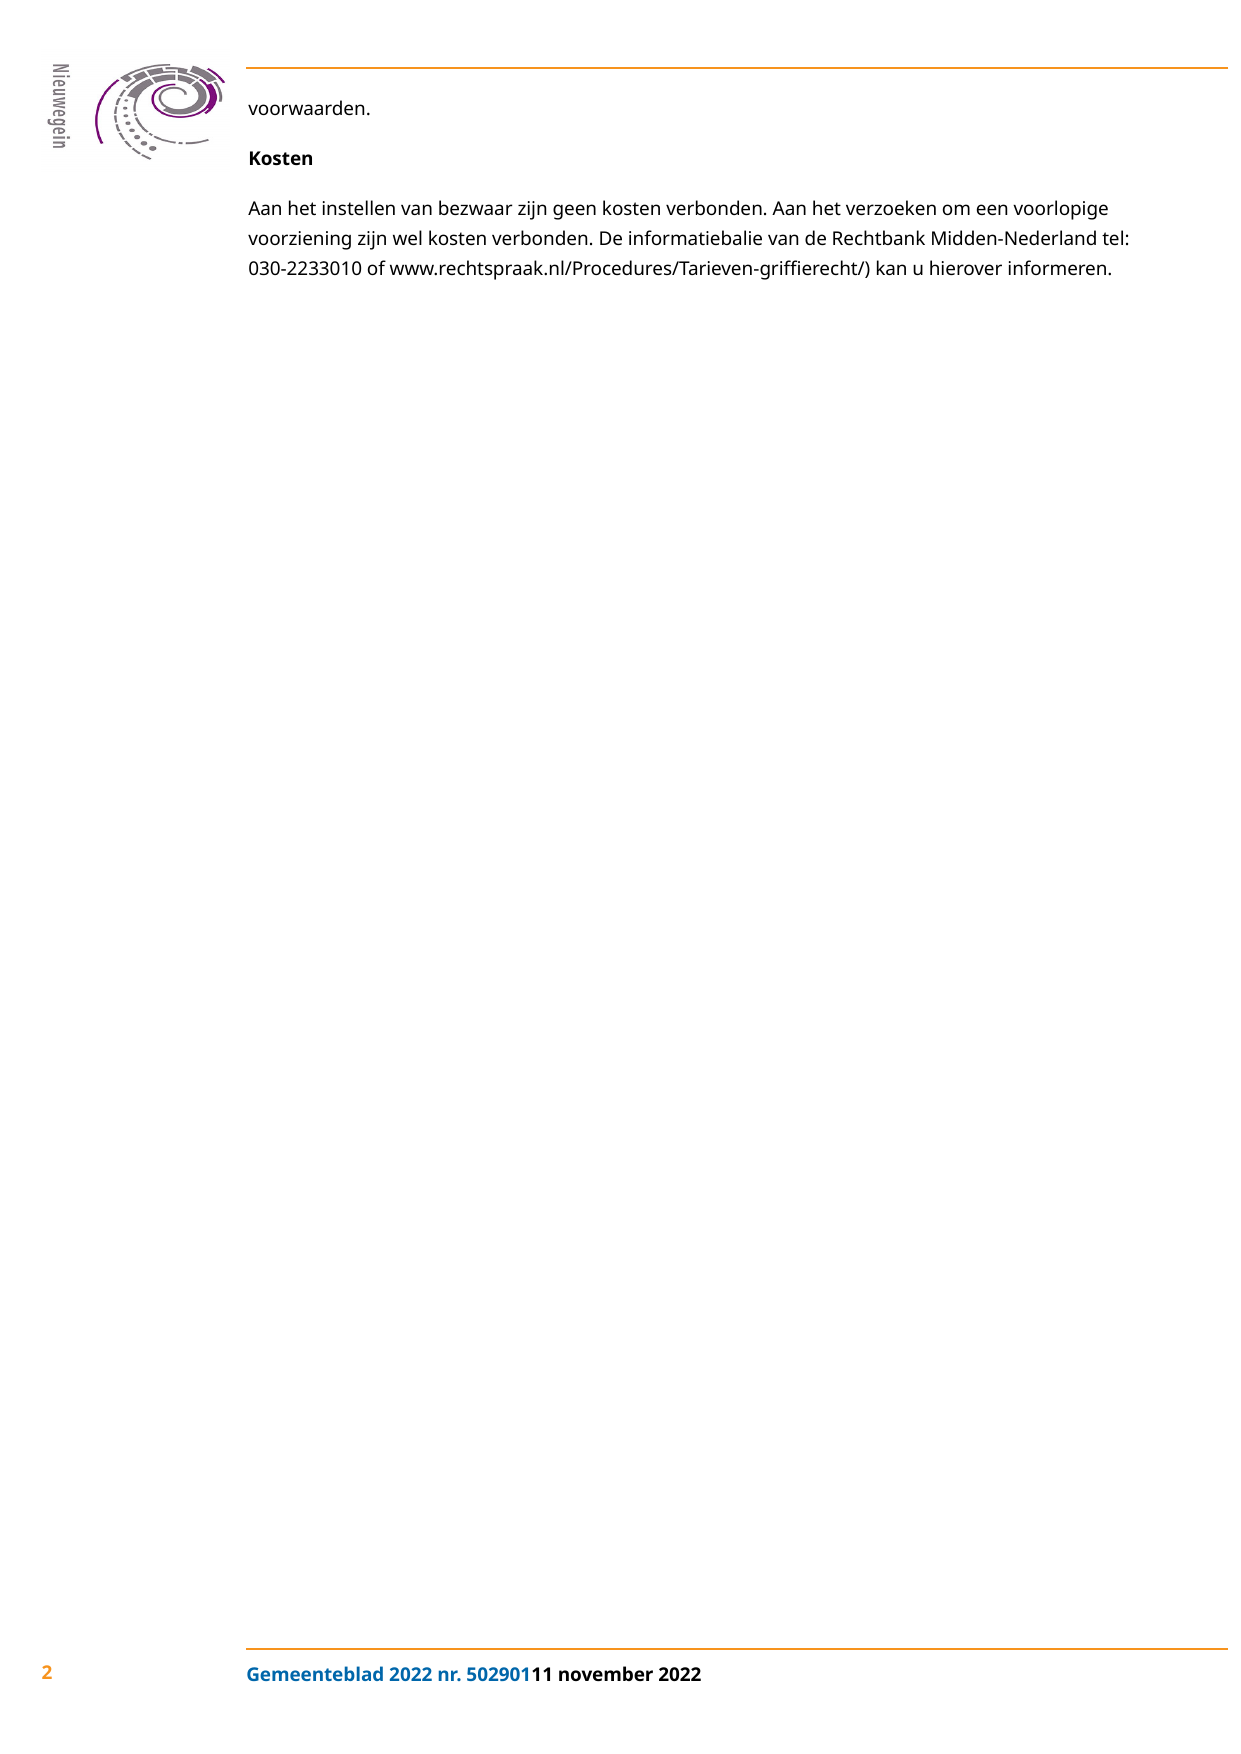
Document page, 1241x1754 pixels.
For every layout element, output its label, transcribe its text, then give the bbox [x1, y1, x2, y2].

text voorwaarden. [248, 95, 1152, 121]
picture [41, 47, 231, 172]
text Aan het instellen van bezwaar zijn geen kosten verbonden. Aan het verzoeken om een voorlopige voorziening zijn wel kosten verbonden. De informatiebalie van de Rechtbank Midden-Nederland tel: 030-2233010 of www.rechtspraak.nl/Procedures/Tarieven-griffierecht/) kan u hierover informeren. [248, 196, 1152, 281]
text Kosten [248, 145, 1152, 171]
